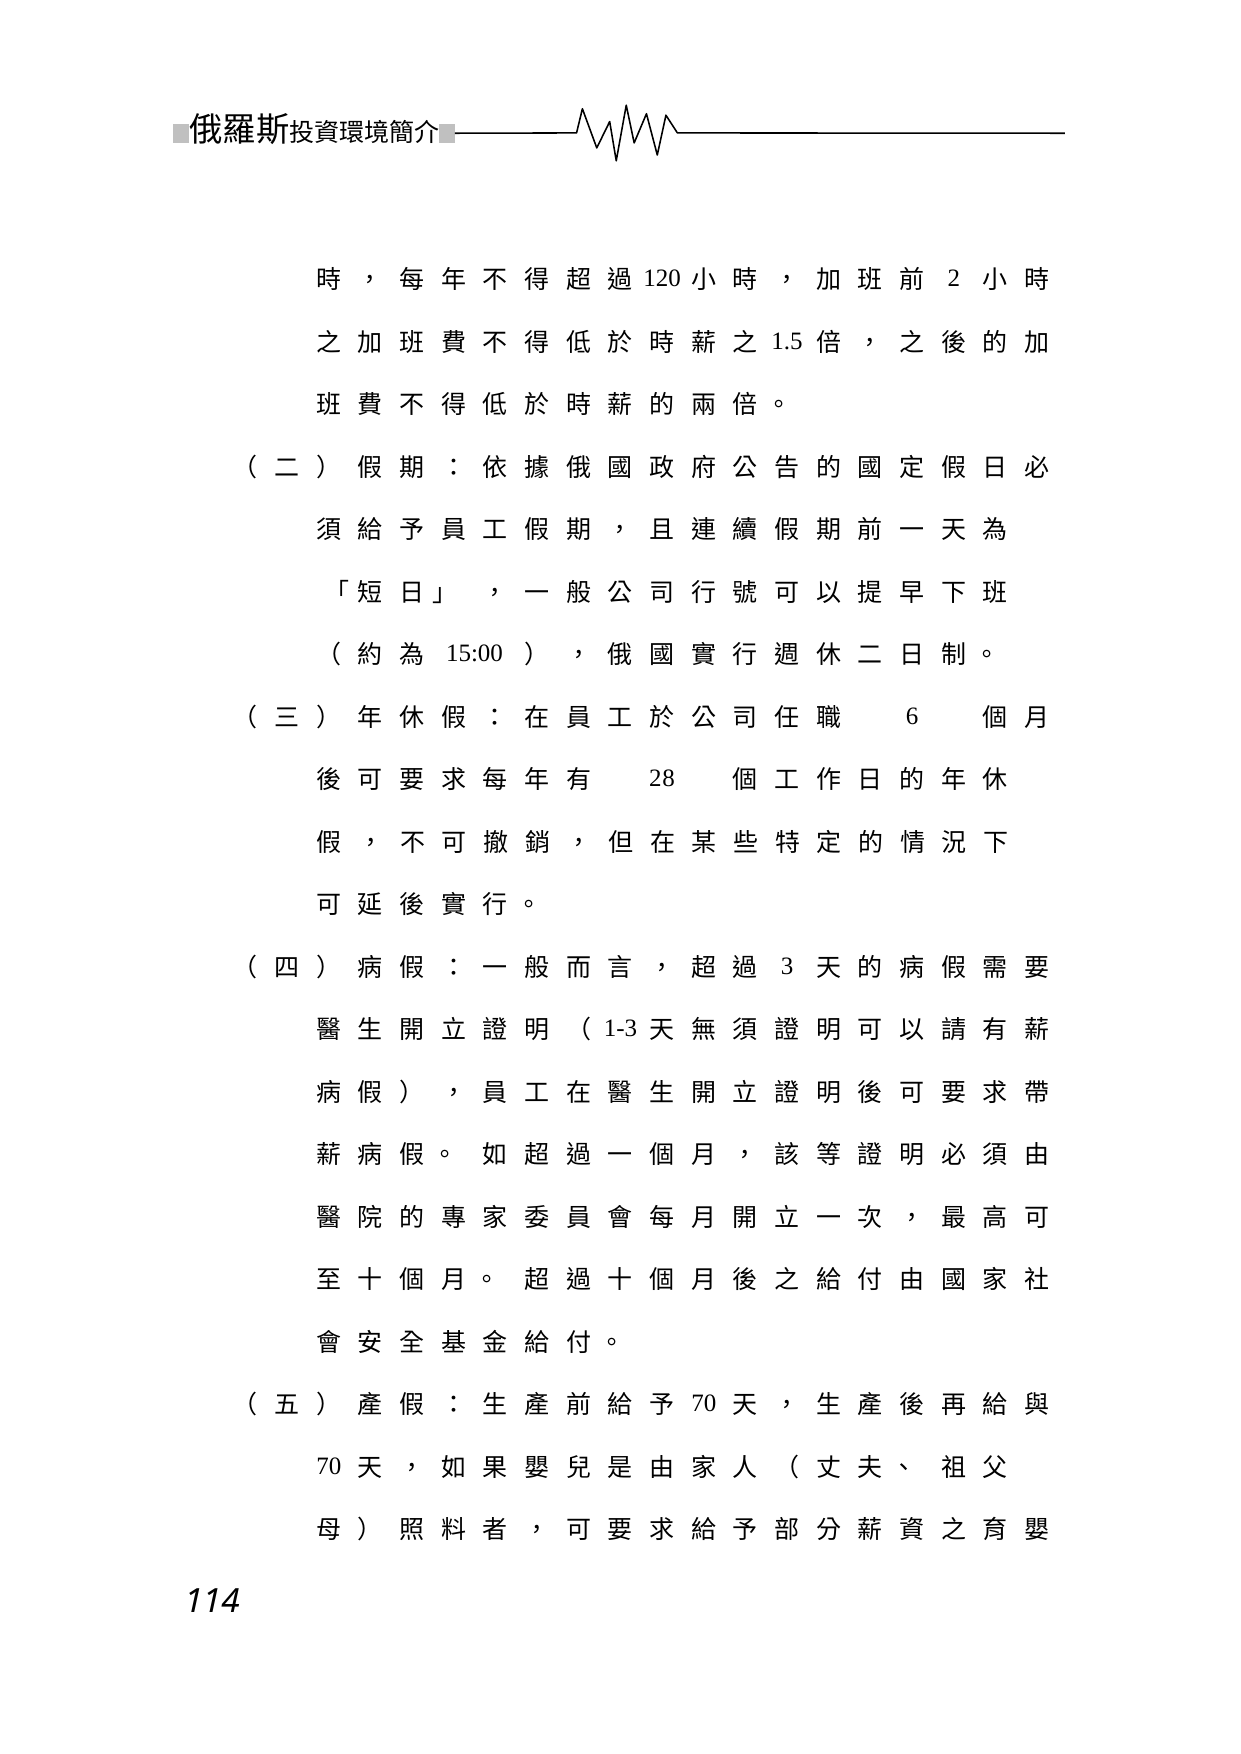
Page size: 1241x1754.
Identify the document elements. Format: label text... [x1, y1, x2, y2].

text （二）假期：依據俄國政府公告的國定假日必須給予員工假期，且連續假期前一天為「短日」，一般公司行號可以提早下班（約為15:00），俄國實行週休二日制。 [207, 424, 1058, 674]
text （四）病假：一般而言，超過3天的病假需要醫生開立證明（1-3天無須證明可以請有薪病假），員工在醫生開立證明後可要求帶薪病假。如超過一個月，該等證明必須由醫院的專家委員會每月開立一次，最高可至十個月。超過十個月後之給付由國家社會安全基金給付。 [207, 924, 1058, 1361]
text 時，每年不得超過120小時，加班前2小時之加班費不得低於時薪之1.5倍，之後的加班費不得低於時薪的兩倍。 [207, 236, 1058, 424]
text （五）產假：生產前給予70天，生產後再給與70天，如果嬰兒是由家人（丈夫、祖父母）照料者，可要求給予部分薪資之育嬰 [207, 1361, 1058, 1549]
text （三）年休假：在員工於公司任職6個月後可要求每年有28個工作日的年休假，不可撤銷，但在某些特定的情況下可延後實行。 [207, 674, 1058, 924]
